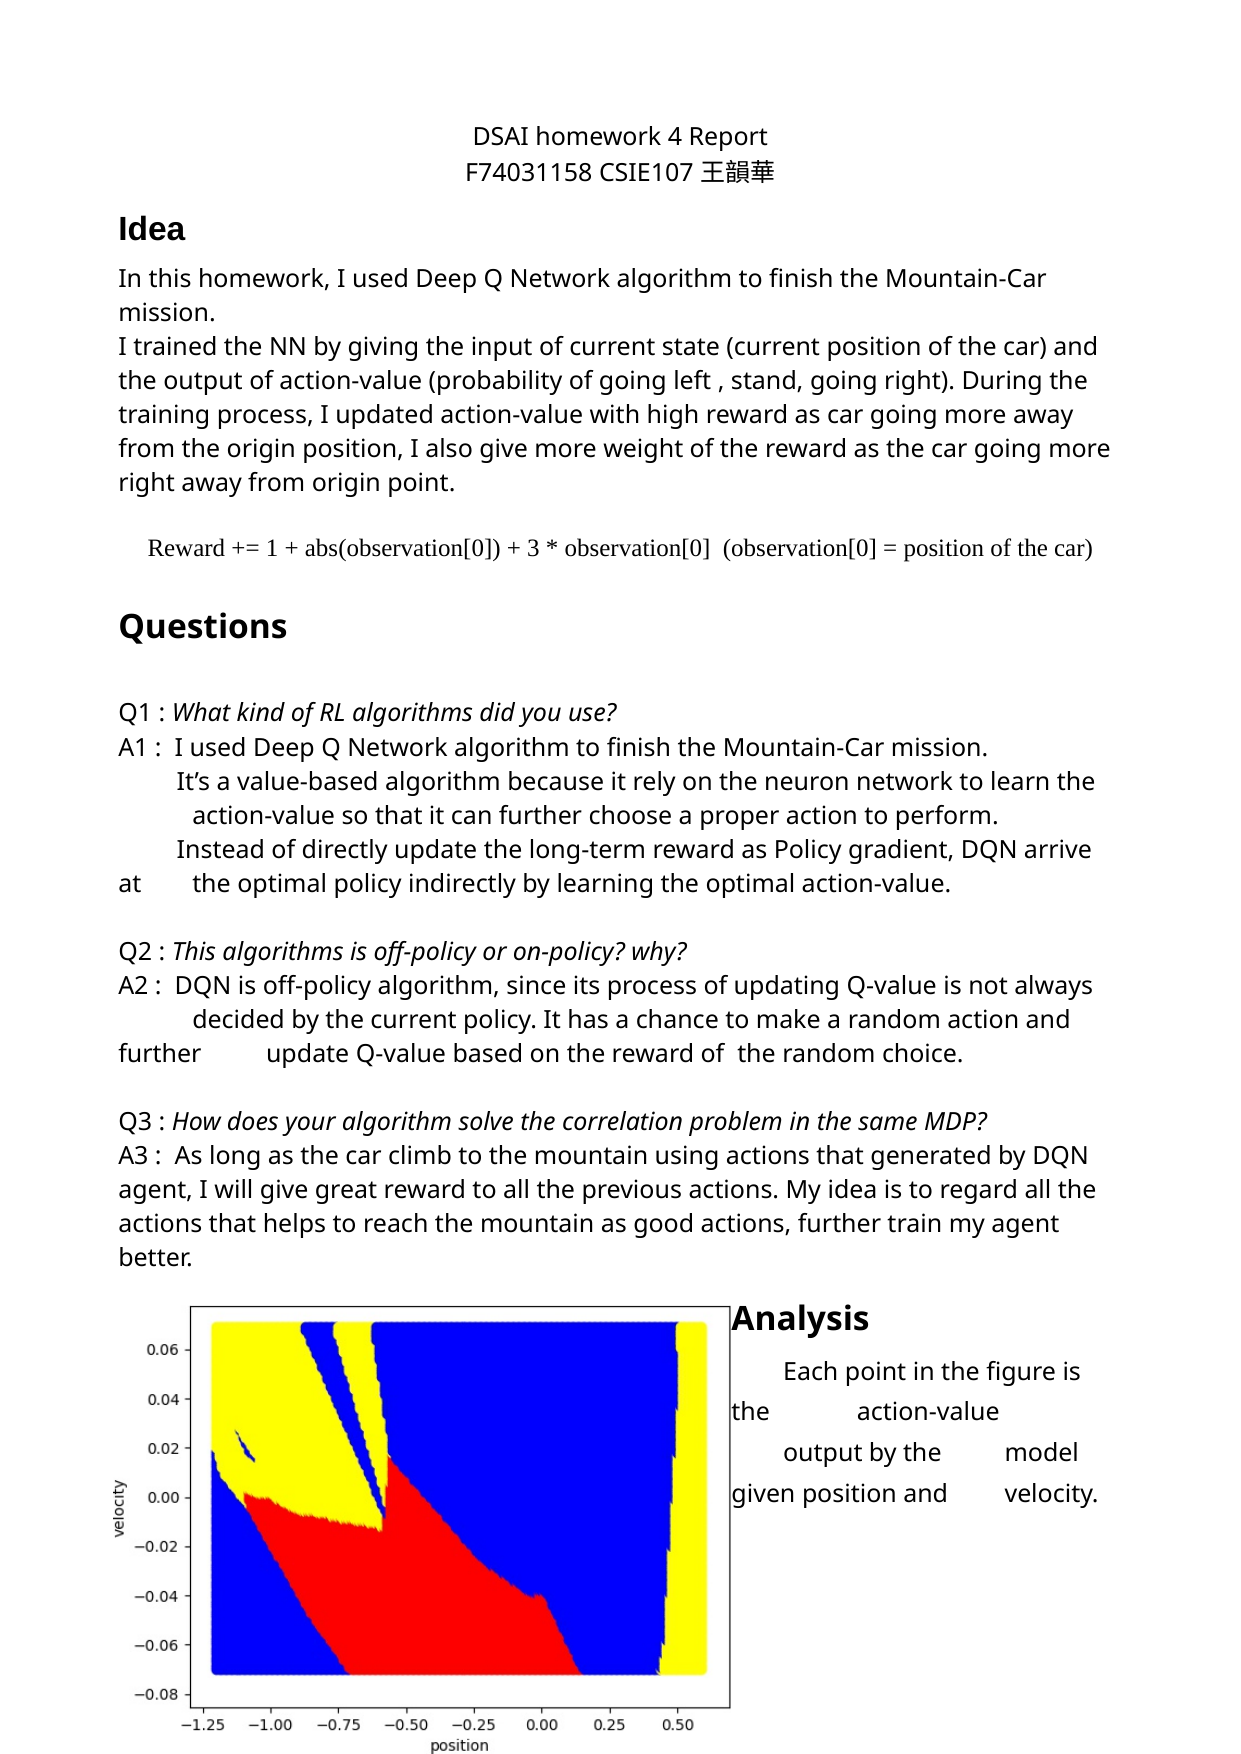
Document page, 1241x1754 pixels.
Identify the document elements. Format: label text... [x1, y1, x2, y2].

text Reward += 1 + abs(observation[0]) + 3 * observation[0] (observation[0] = position of the car) [118, 533, 1122, 562]
text In this homework, I used Deep Q Network algorithm to finish the Mountain-Car mission. [118, 260, 1122, 328]
text Q1 : What kind of RL algorithms did you use? [118, 695, 1122, 729]
subtitle Questions [118, 603, 1122, 648]
text Q3 : How does your algorithm solve the correlation problem in the same MDP? [118, 1104, 1122, 1138]
text A1 : I used Deep Q Network algorithm to finish the Mountain-Car mission. [118, 729, 1122, 763]
picture [113, 1305, 732, 1754]
text Each point in the figure is the action-value output by the model given position and velocity. [732, 1353, 1122, 1510]
text Instead of directly update the long-term reward as Policy gradient, DQN arrive at the optimal policy indirectly by learning the optimal action-value. [118, 831, 1122, 899]
text A2 : DQN is off-policy algorithm, since its process of updating Q-value is not always decided by the current policy. It has a chance to make a random action and further update Q-value based on the reward of the random choice. [118, 968, 1122, 1070]
text It’s a value-based algorithm because it rely on the neuron network to learn the action-value so that it can further choose a proper action to perform. [118, 763, 1122, 831]
text I trained the NN by giving the input of current state (current position of the car) and the output of action-value (probability of going left , stand, going right). During the training process, I updated action-value with high reward as car going more away from the origin position, I also give more weight of the reward as the car going more right away from origin point. [118, 328, 1122, 499]
subtitle Idea [118, 209, 1122, 248]
subtitle Analysis [118, 1295, 1122, 1341]
text F74031158 CSIE107 王韻華 [118, 152, 1122, 188]
text A3 : As long as the car climb to the mountain using actions that generated by DQN agent, I will give great reward to all the previous actions. My idea is to regard all the actions that helps to reach the mountain as good actions, further train my agent better. [118, 1138, 1122, 1274]
text DSAI homework 4 Report [118, 118, 1122, 152]
text Q2 : This algorithms is off-policy or on-policy? why? [118, 933, 1122, 968]
